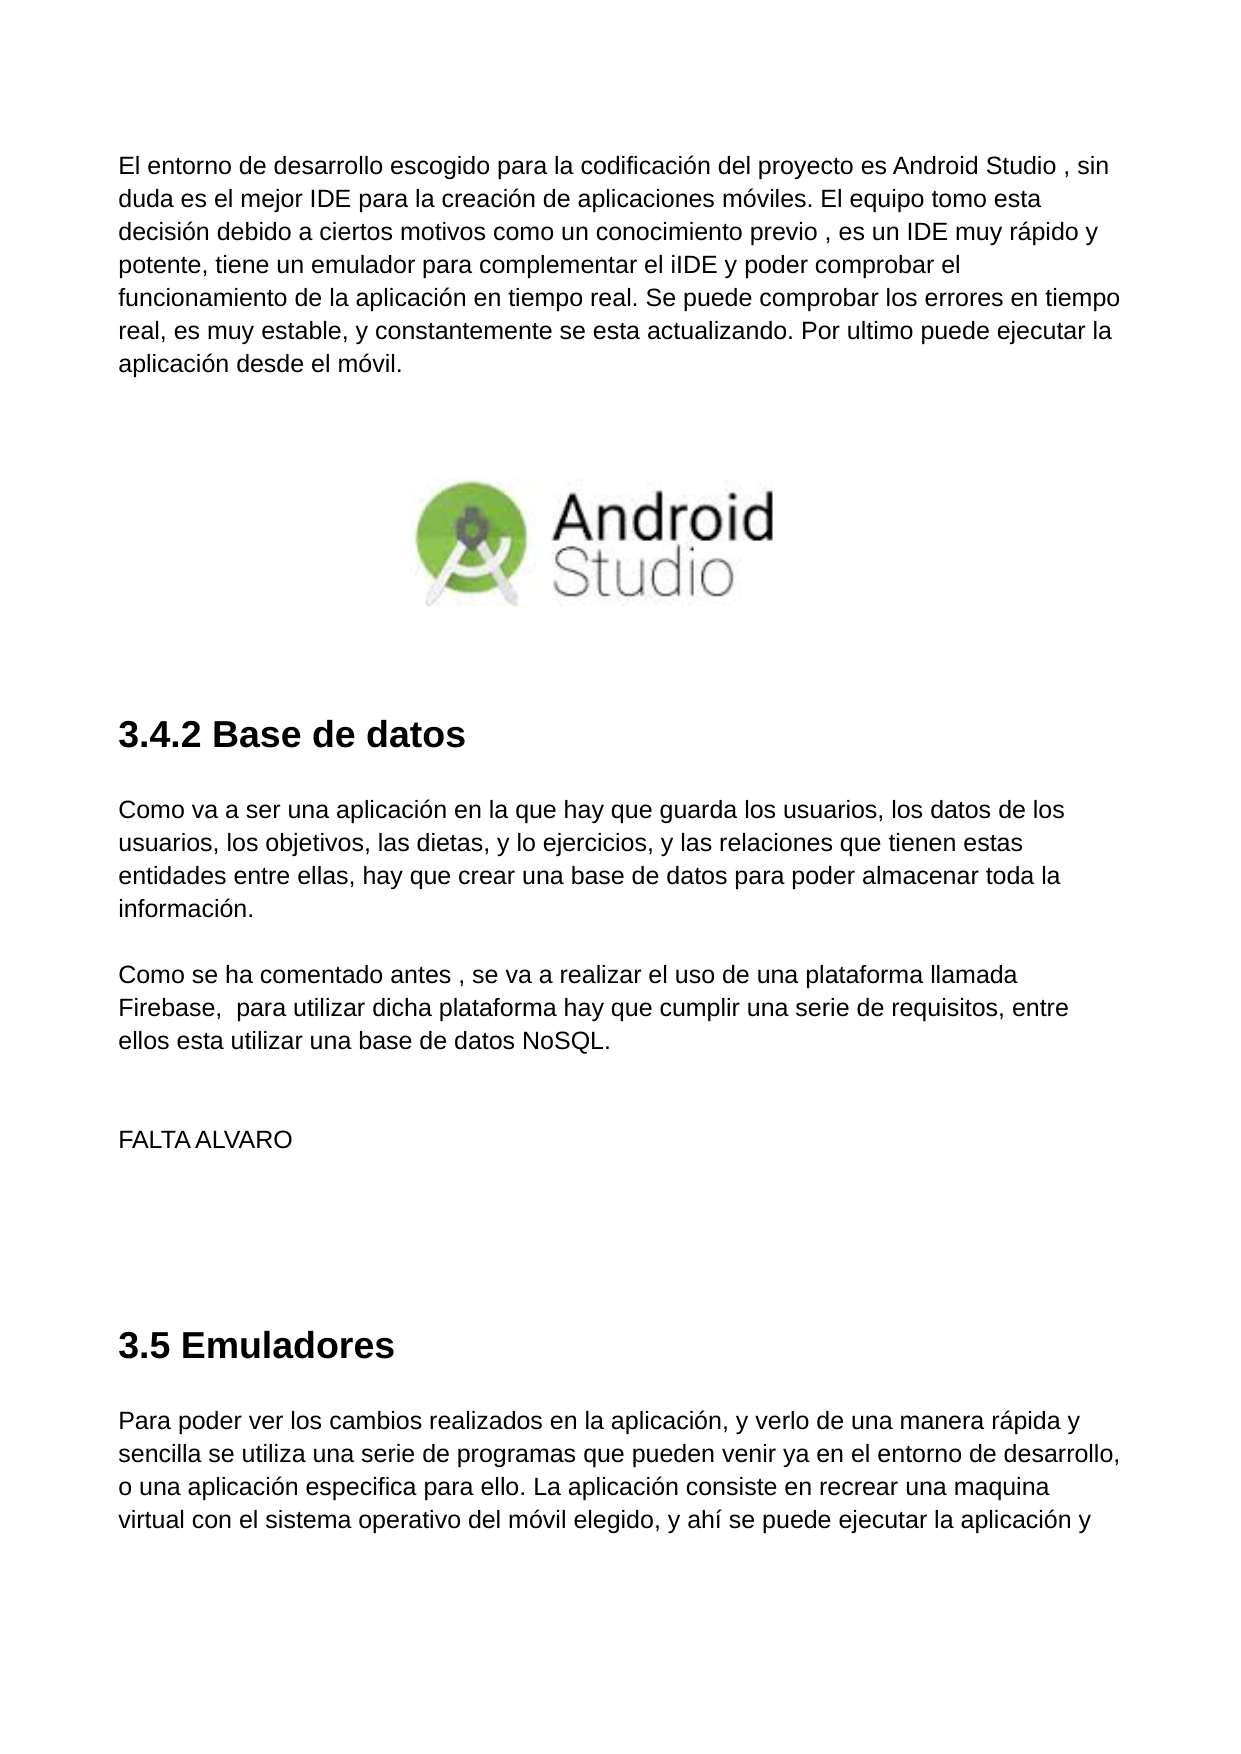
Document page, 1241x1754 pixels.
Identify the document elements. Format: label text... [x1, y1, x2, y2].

text Como va a ser una aplicación en la que hay que guarda los usuarios, los datos de los usuarios, los objetivos, las dietas, y lo ejercicios, y las relaciones que tienen estas entidades entre ellas, hay que crear una base de datos para poder almacenar toda la información. [118, 795, 1122, 923]
text Para poder ver los cambios realizados en la aplicación, y verlo de una manera rápida y sencilla se utiliza una serie de programas que pueden venir ya en el entorno de desarrollo, o una aplicación especifica para ello. La aplicación consiste en recrear una maquina virtual con el sistema operativo del móvil elegido, y ahí se puede ejecutar la aplicación y [118, 1406, 1122, 1534]
text 3.4.2 Base de datos [118, 712, 1122, 756]
text FALTA ALVARO [118, 1125, 1122, 1154]
text Como se ha comentado antes , se va a realizar el uso de una plataforma llamada Firebase, para utilizar dicha plataforma hay que cumplir una serie de requisitos, entre ellos esta utilizar una base de datos NoSQL. [118, 960, 1122, 1055]
picture [379, 448, 820, 634]
text 3.5 Emuladores [118, 1323, 1122, 1367]
text El entorno de desarrollo escogido para la codificación del proyecto es Android Studio , sin duda es el mejor IDE para la creación de aplicaciones móviles. El equipo tomo esta decisión debido a ciertos motivos como un conocimiento previo , es un IDE muy rápido y potente, tiene un emulador para complementar el iIDE y poder comprobar el funcionamiento de la aplicación en tiempo real. Se puede comprobar los errores en tiempo real, es muy estable, y constantemente se esta actualizando. Por ultimo puede ejecutar la aplicación desde el móvil. [118, 151, 1122, 378]
